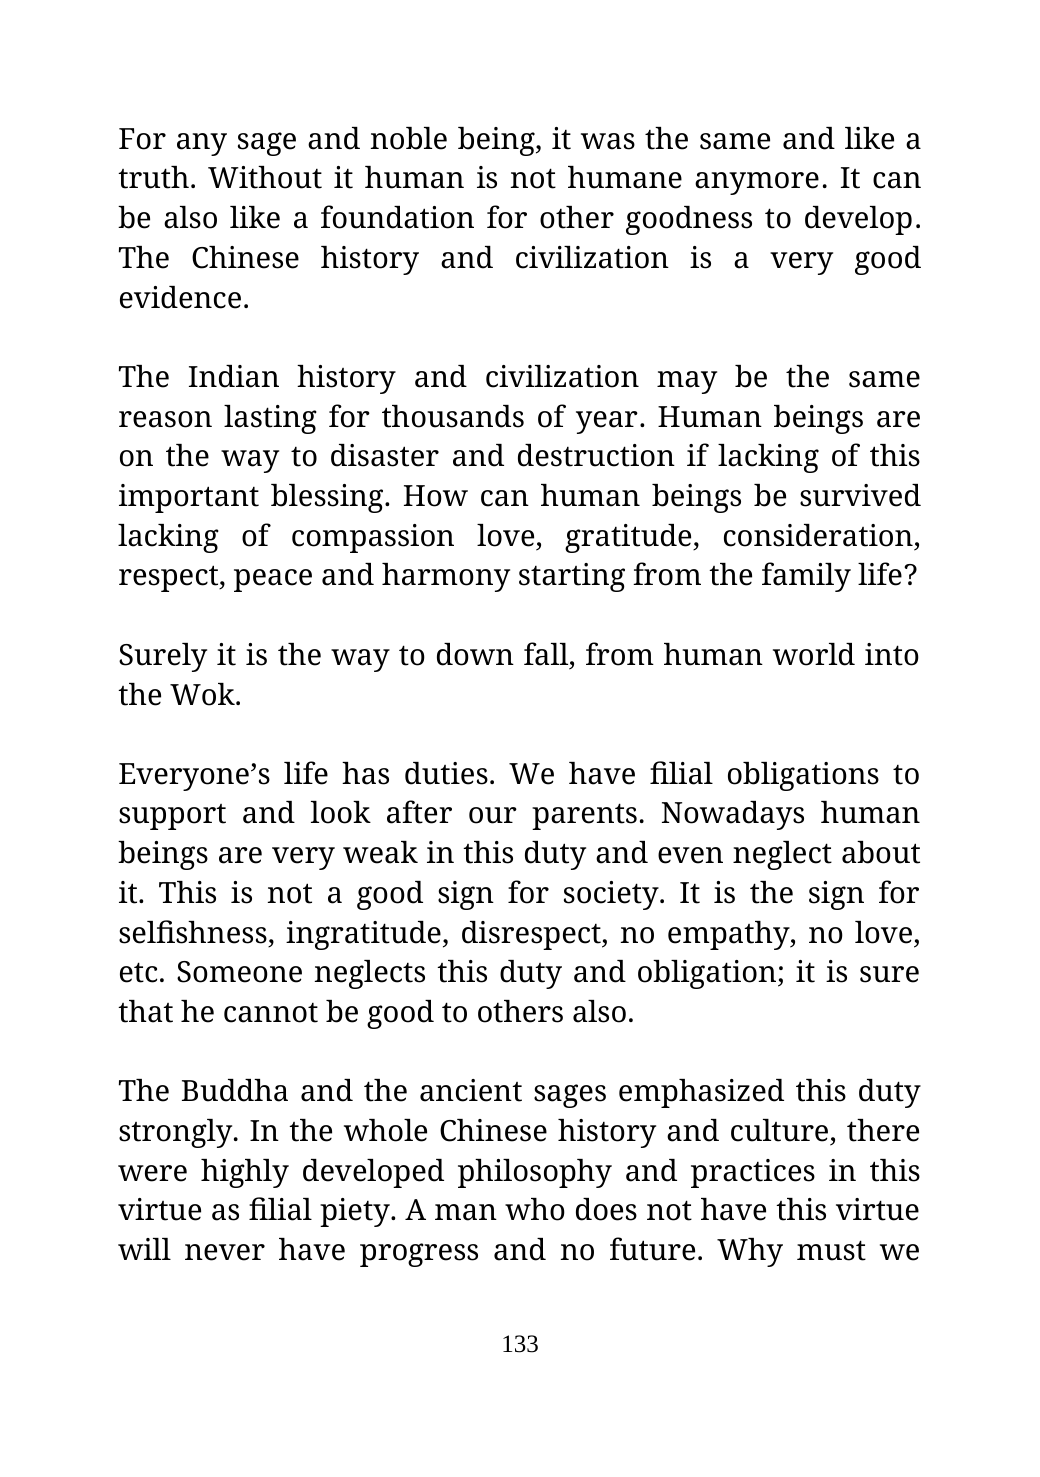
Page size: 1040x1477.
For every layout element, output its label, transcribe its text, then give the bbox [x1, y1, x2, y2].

text Everyone’s life has duties. We have filial obligations to support and look after our parents. Nowadays human beings are very weak in this duty and even neglect about it. This is not a good sign for society. It is the sign for selfishness, ingratitude, disrespect, no empathy, no love, etc. Someone neglects this duty and obligation; it is sure that he cannot be good to others also. The Buddha and the ancient sages emphasized this duty strongly. In the whole Chinese history and culture, there were highly developed philosophy and practices in this virtue as filial piety. A man who does not have this virtue will never have progress and no future. Why must we [118, 753, 922, 1269]
text For any sage and noble being, it was the same and like a truth. Without it human is not humane anymore. It can be also like a foundation for other goodness to develop. The Chinese history and civilization is a very good evidence. [118, 118, 922, 317]
text Surely it is the way to down fall, from human world into the Wok. [118, 634, 922, 713]
text The Indian history and civilization may be the same reason lasting for thousands of year. Human beings are on the way to disaster and destruction if lacking of this important blessing. How can human beings be survived lacking of compassion love, gratitude, consideration, respect, peace and harmony starting from the family life? [118, 356, 922, 594]
